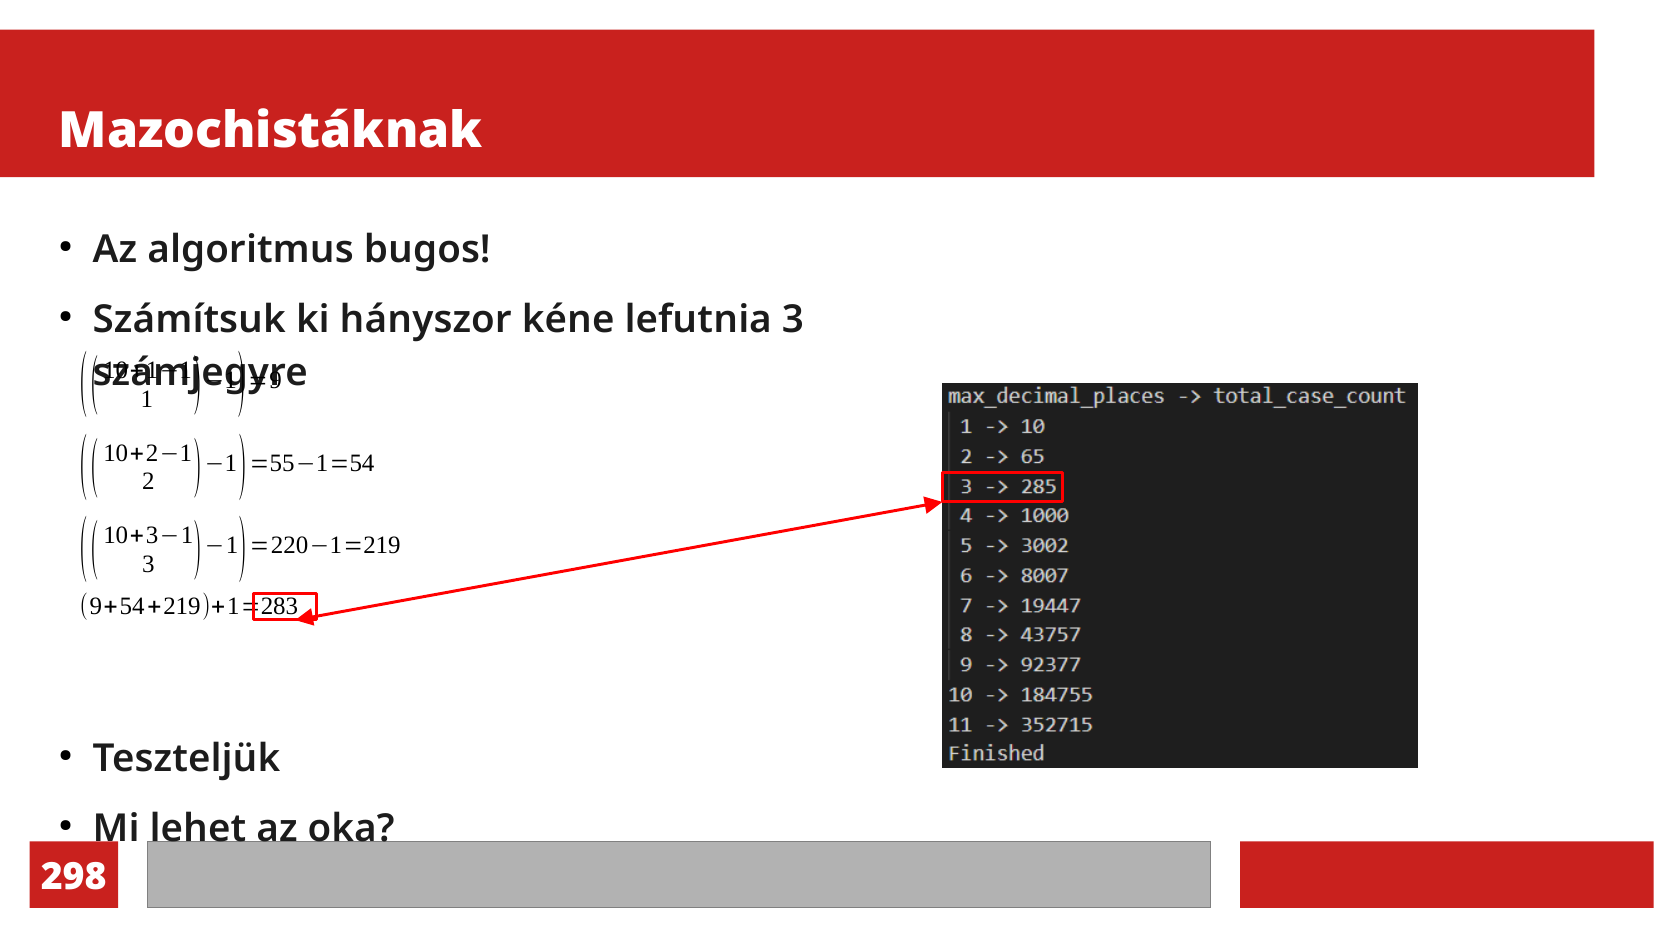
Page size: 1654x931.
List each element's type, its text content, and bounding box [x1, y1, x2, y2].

picture [942, 383, 1418, 768]
chart [73, 591, 305, 623]
picture [944, 474, 1061, 500]
chart [73, 432, 382, 503]
list Az algoritmus bugos! Számítsuk ki hányszor kéne lefutnia 3 számjegyre Teszteljük Mi lehet az oka? [59, 221, 1004, 857]
chart [255, 595, 305, 618]
chart [73, 515, 408, 585]
chart [73, 349, 289, 420]
title Mazochistáknak [59, 44, 1595, 163]
